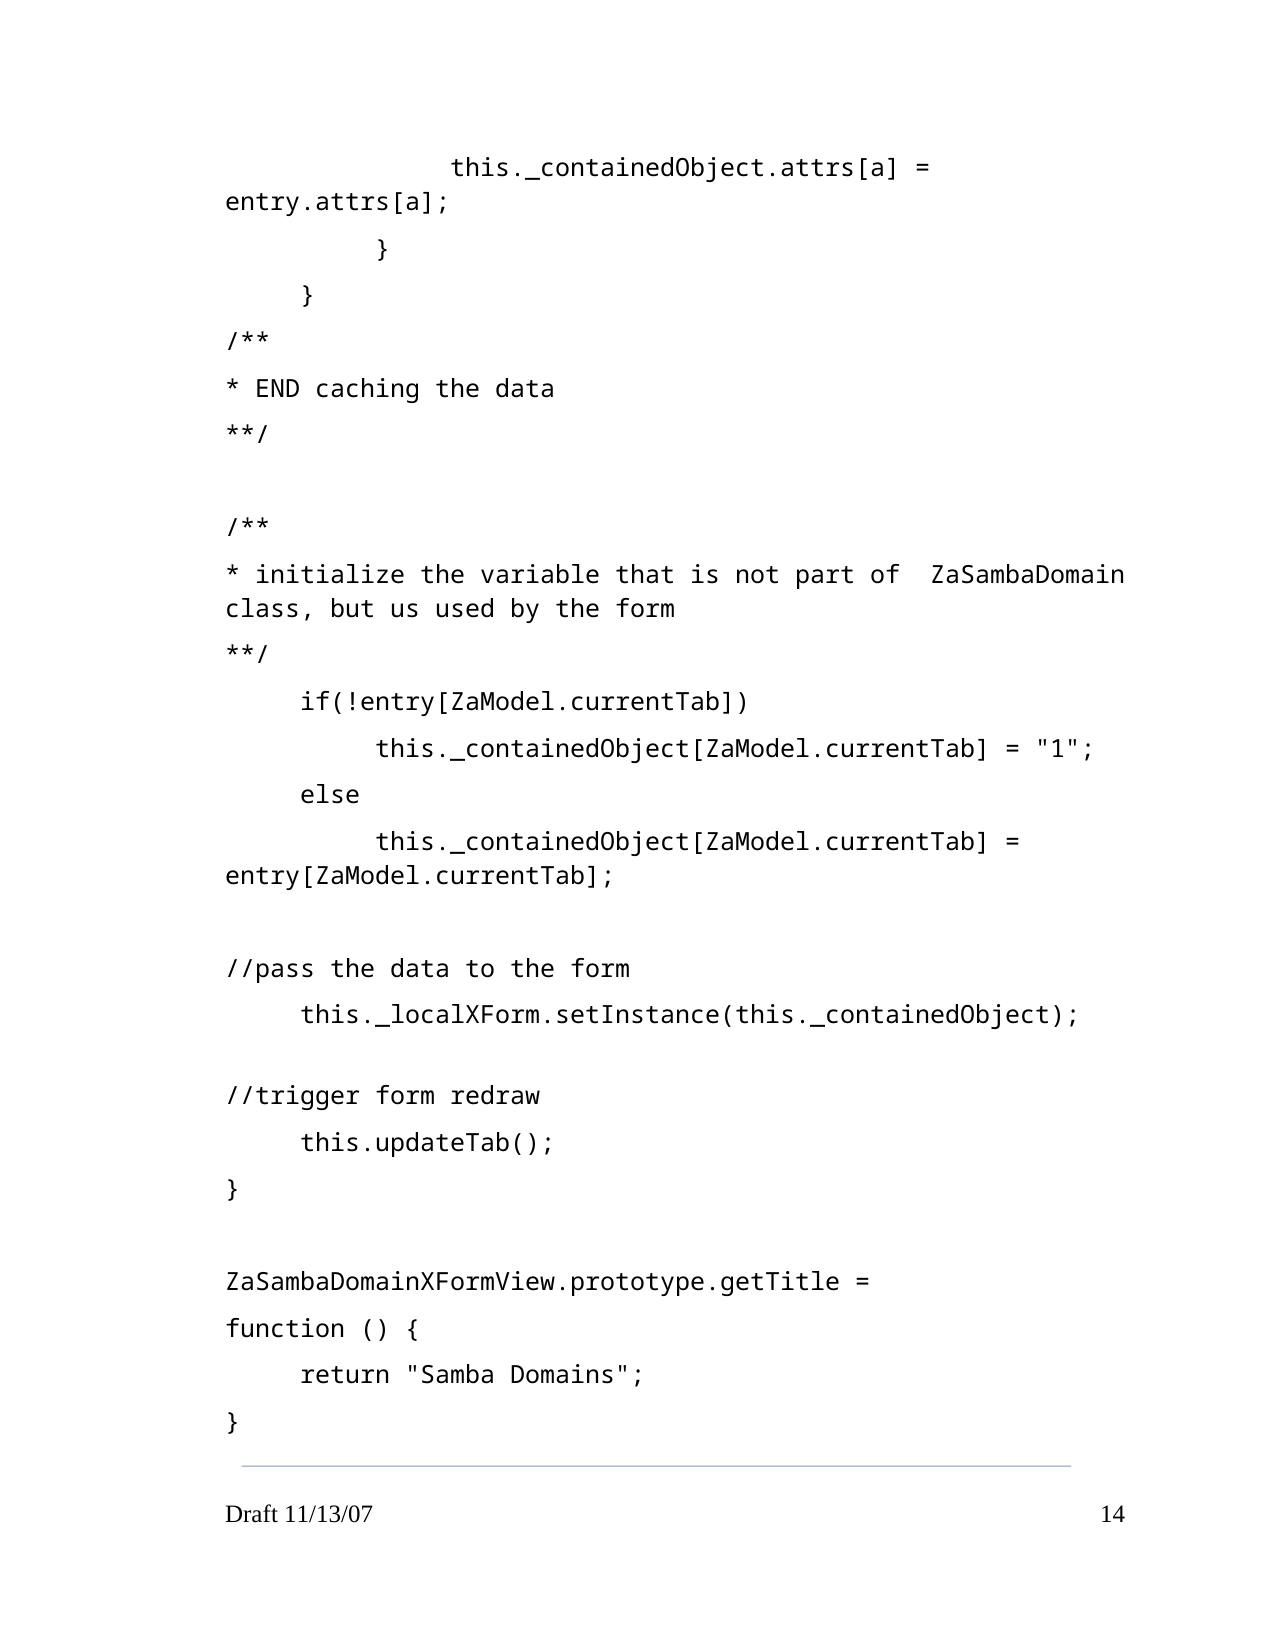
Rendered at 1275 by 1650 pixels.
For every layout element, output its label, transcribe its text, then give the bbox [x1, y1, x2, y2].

text //pass the data to the form [225, 951, 1125, 985]
text function () { [225, 1311, 1125, 1345]
text return "Samba Domains"; [225, 1357, 1125, 1391]
text * END caching the data [225, 370, 1125, 404]
text } [225, 231, 1125, 265]
text ZaSambaDomainXFormView.prototype.getTitle = [225, 1264, 1125, 1298]
text } [225, 1404, 1125, 1438]
text **/ [225, 637, 1125, 671]
text this._localXForm.setInstance(this._containedObject); [225, 997, 1125, 1065]
text * initialize the variable that is not part of ZaSambaDomain class, but us used by the form [225, 557, 1125, 625]
text } [225, 277, 1125, 311]
text this._containedObject[ZaModel.currentTab] = "1"; [225, 730, 1125, 764]
text } [225, 1171, 1125, 1205]
text else [225, 777, 1125, 811]
text /** [225, 510, 1125, 544]
text this._containedObject.attrs[a] = entry.attrs[a]; [225, 150, 1125, 218]
text this.updateTab(); [225, 1124, 1125, 1158]
text /** [225, 324, 1125, 358]
text **/ [225, 417, 1125, 451]
text this._containedObject[ZaModel.currentTab] = entry[ZaModel.currentTab]; [225, 823, 1125, 892]
text //trigger form redraw [225, 1078, 1125, 1112]
text if(!entry[ZaModel.currentTab]) [225, 684, 1125, 718]
